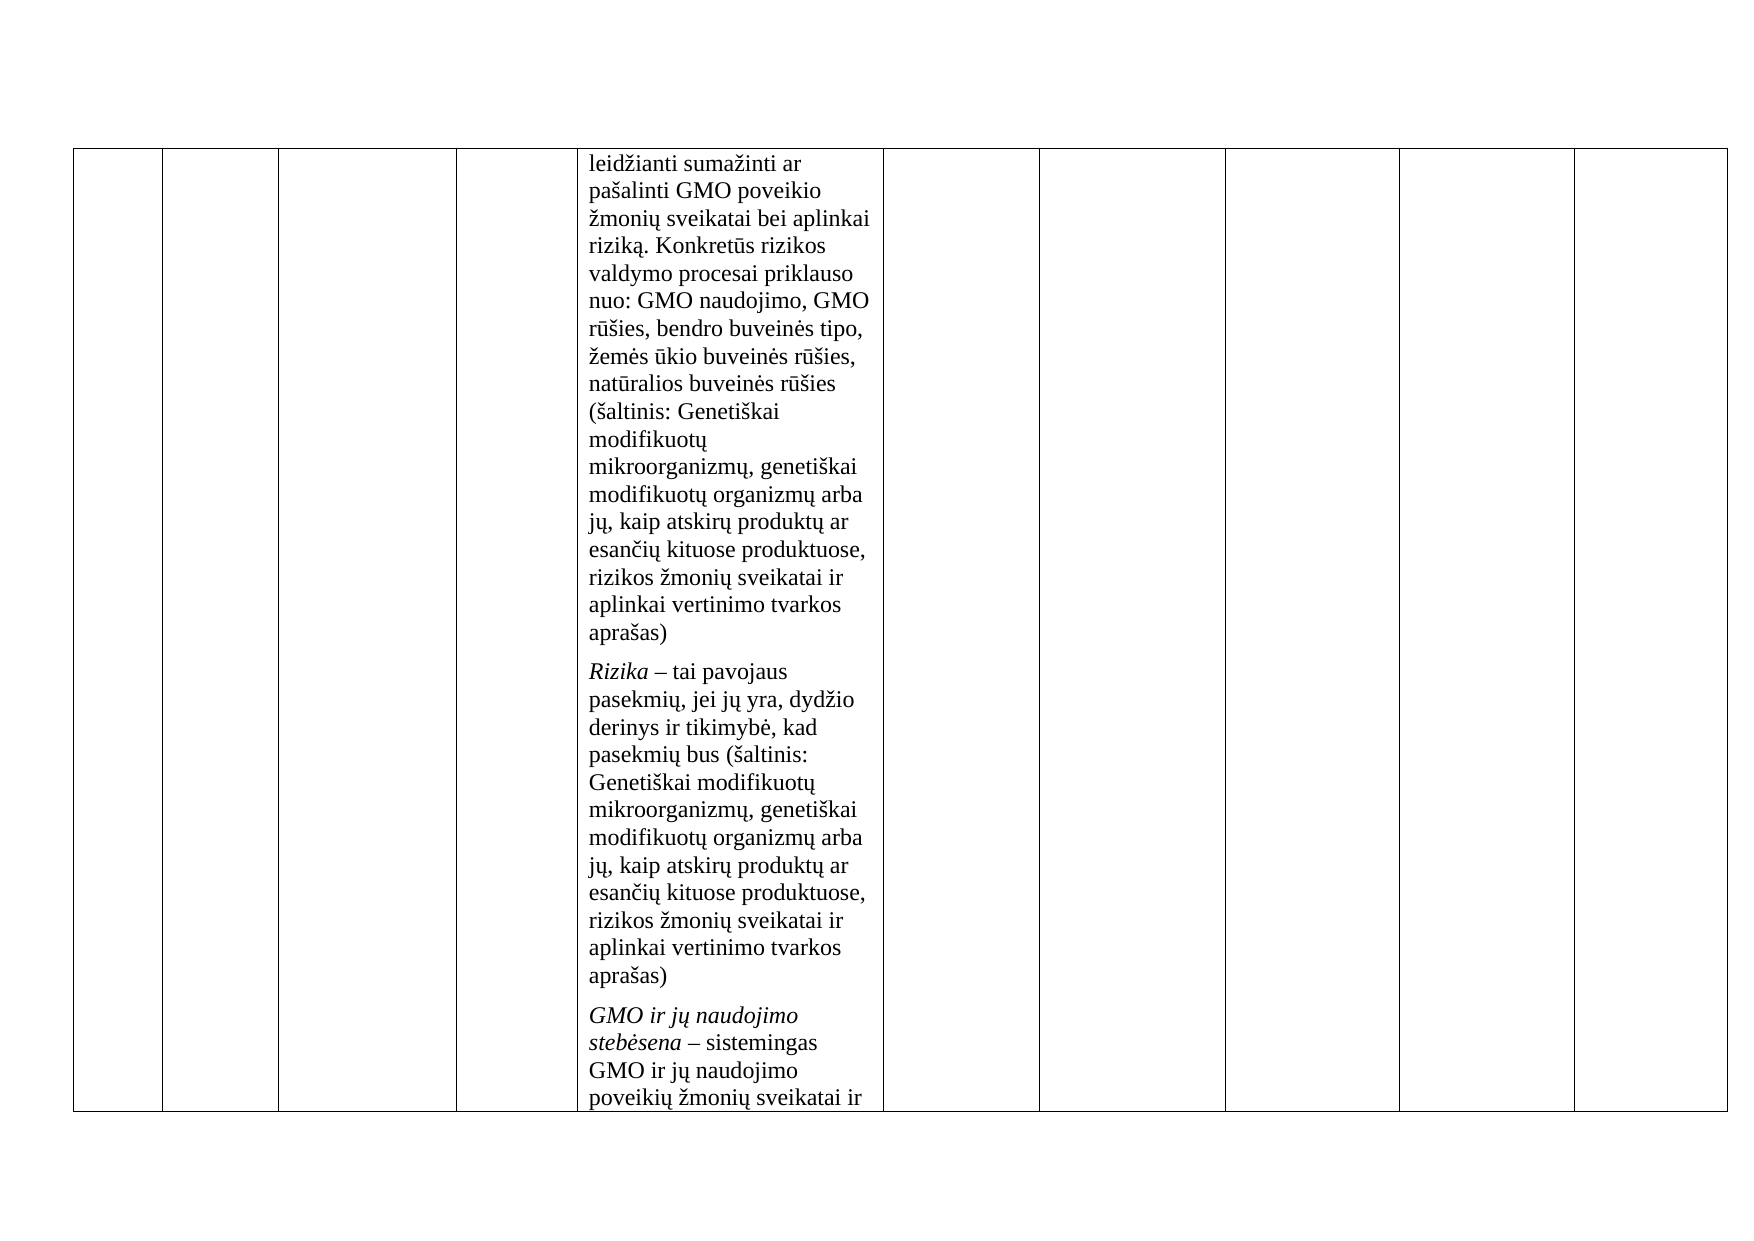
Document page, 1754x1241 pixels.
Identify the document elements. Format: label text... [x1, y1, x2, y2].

table_cell [1575, 149, 1727, 1111]
table_cell [74, 149, 162, 1111]
table_cell [457, 149, 577, 1111]
table_cell leidžianti sumažinti ar pašalinti GMO poveikio žmonių sveikatai bei aplinkai riziką. Konkretūs rizikos valdymo procesai priklauso nuo: GMO naudojimo, GMO rūšies, bendro buveinės tipo, žemės ūkio buveinės rūšies, natūralios buveinės rūšies (šaltinis: Genetiškai modifikuotų mikroorganizmų, genetiškai modifikuotų organizmų arba jų, kaip atskirų produktų ar esančių kituose produktuose, rizikos žmonių sveikatai ir aplinkai vertinimo tvarkos aprašas) Rizika – tai pavojaus pasekmių, jei jų yra, dydžio derinys ir tikimybė, kad pasekmių bus (šaltinis: Genetiškai modifikuotų mikroorganizmų, genetiškai modifikuotų organizmų arba jų, kaip atskirų produktų ar esančių kituose produktuose, rizikos žmonių sveikatai ir aplinkai vertinimo tvarkos aprašas) GMO ir jų naudojimo stebėsena – sistemingas GMO ir jų naudojimo poveikių žmonių sveikatai ir [578, 149, 883, 1111]
table_cell [1400, 149, 1574, 1111]
table_cell [1040, 149, 1225, 1111]
table_cell [1226, 149, 1399, 1111]
table_cell [163, 149, 278, 1111]
table_cell [884, 149, 1039, 1111]
table_cell [279, 149, 456, 1111]
